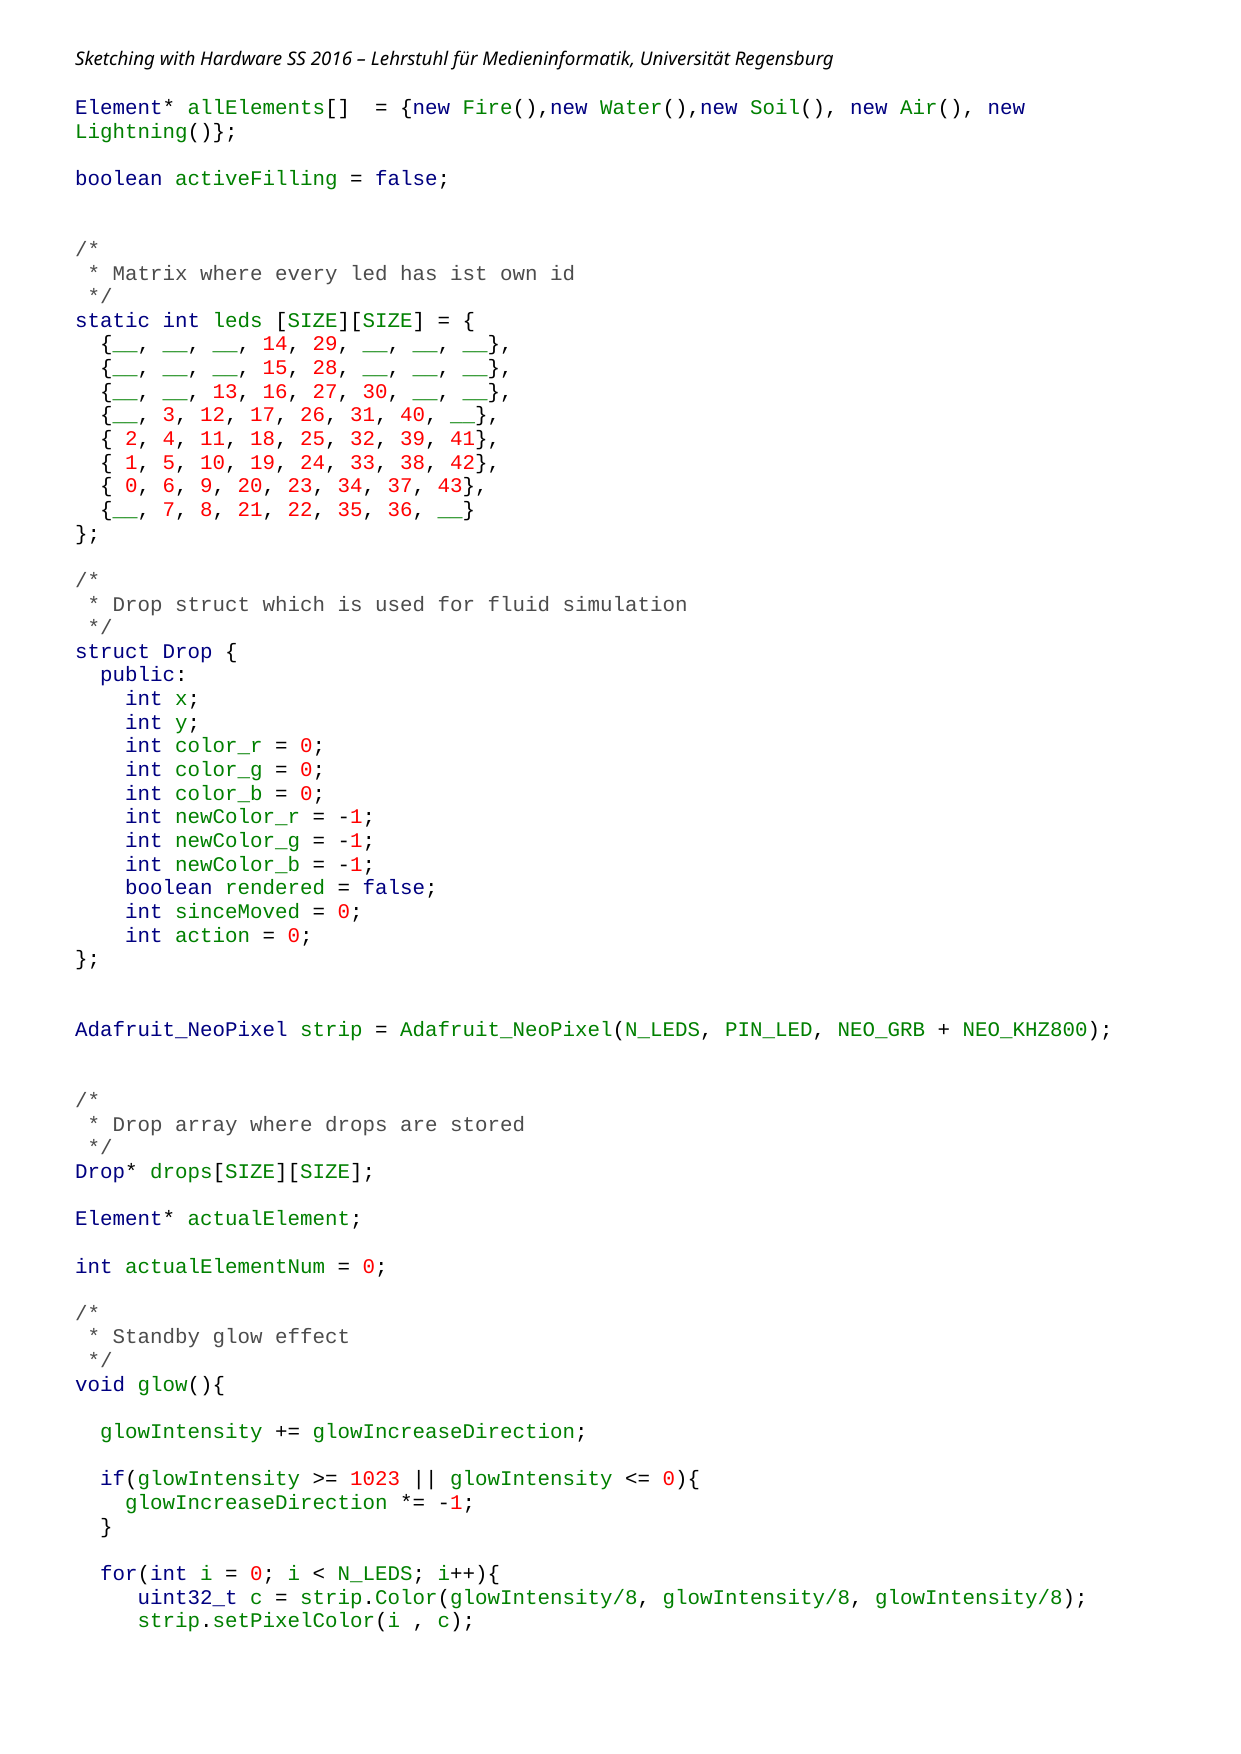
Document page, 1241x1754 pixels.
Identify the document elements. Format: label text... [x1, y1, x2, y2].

text /* [75, 1090, 1165, 1114]
text Adafruit_NeoPixel strip = Adafruit_NeoPixel(N_LEDS, PIN_LED, NEO_GRB + NEO_KHZ800); [75, 1019, 1165, 1043]
text {__, __, 13, 16, 27, 30, __, __}, [75, 381, 1165, 404]
text /* [75, 239, 1165, 262]
text Element* actualElement; [75, 1208, 1165, 1232]
text struct Drop { [75, 641, 1165, 664]
text strip.setPixelColor(i , c); [75, 1610, 1165, 1634]
text */ [75, 286, 1165, 310]
text int actualElementNum = 0; [75, 1256, 1165, 1279]
text public: [75, 664, 1165, 688]
text for(int i = 0; i < N_LEDS; i++){ [75, 1563, 1165, 1587]
text }; [75, 523, 1165, 546]
text int color_b = 0; [75, 783, 1165, 806]
text * Standby glow effect [75, 1327, 1165, 1350]
text {__, __, __, 15, 28, __, __, __}, [75, 357, 1165, 381]
text int newColor_g = -1; [75, 830, 1165, 854]
text int newColor_b = -1; [75, 854, 1165, 877]
text void glow(){ [75, 1374, 1165, 1397]
text Drop* drops[SIZE][SIZE]; [75, 1161, 1165, 1185]
text int color_r = 0; [75, 735, 1165, 759]
text /* [75, 570, 1165, 593]
text } [75, 1516, 1165, 1539]
text {__, 7, 8, 21, 22, 35, 36, __} [75, 499, 1165, 523]
text */ [75, 1350, 1165, 1374]
text if(glowIntensity >= 1023 || glowIntensity <= 0){ [75, 1468, 1165, 1492]
text */ [75, 617, 1165, 641]
text }; [75, 948, 1165, 972]
text * Drop array where drops are stored [75, 1114, 1165, 1137]
text boolean rendered = false; [75, 877, 1165, 901]
text Element* allElements[] = {new Fire(),new Water(),new Soil(), new Air(), new Lightning()}; [75, 97, 1165, 144]
text {__, 3, 12, 17, 26, 31, 40, __}, [75, 404, 1165, 428]
text int action = 0; [75, 924, 1165, 948]
text { 2, 4, 11, 18, 25, 32, 39, 41}, [75, 428, 1165, 452]
text int color_g = 0; [75, 759, 1165, 783]
text { 1, 5, 10, 19, 24, 33, 38, 42}, [75, 452, 1165, 475]
text glowIntensity += glowIncreaseDirection; [75, 1421, 1165, 1445]
text /* [75, 1303, 1165, 1327]
text * Drop struct which is used for fluid simulation [75, 593, 1165, 617]
text int x; [75, 688, 1165, 712]
text { 0, 6, 9, 20, 23, 34, 37, 43}, [75, 475, 1165, 499]
text uint32_t c = strip.Color(glowIntensity/8, glowIntensity/8, glowIntensity/8); [75, 1587, 1165, 1610]
text static int leds [SIZE][SIZE] = { [75, 310, 1165, 333]
text {__, __, __, 14, 29, __, __, __}, [75, 333, 1165, 357]
text */ [75, 1137, 1165, 1161]
text glowIncreaseDirection *= -1; [75, 1492, 1165, 1516]
text int sinceMoved = 0; [75, 901, 1165, 924]
text int newColor_r = -1; [75, 806, 1165, 830]
text int y; [75, 712, 1165, 735]
text * Matrix where every led has ist own id [75, 262, 1165, 286]
text boolean activeFilling = false; [75, 168, 1165, 192]
